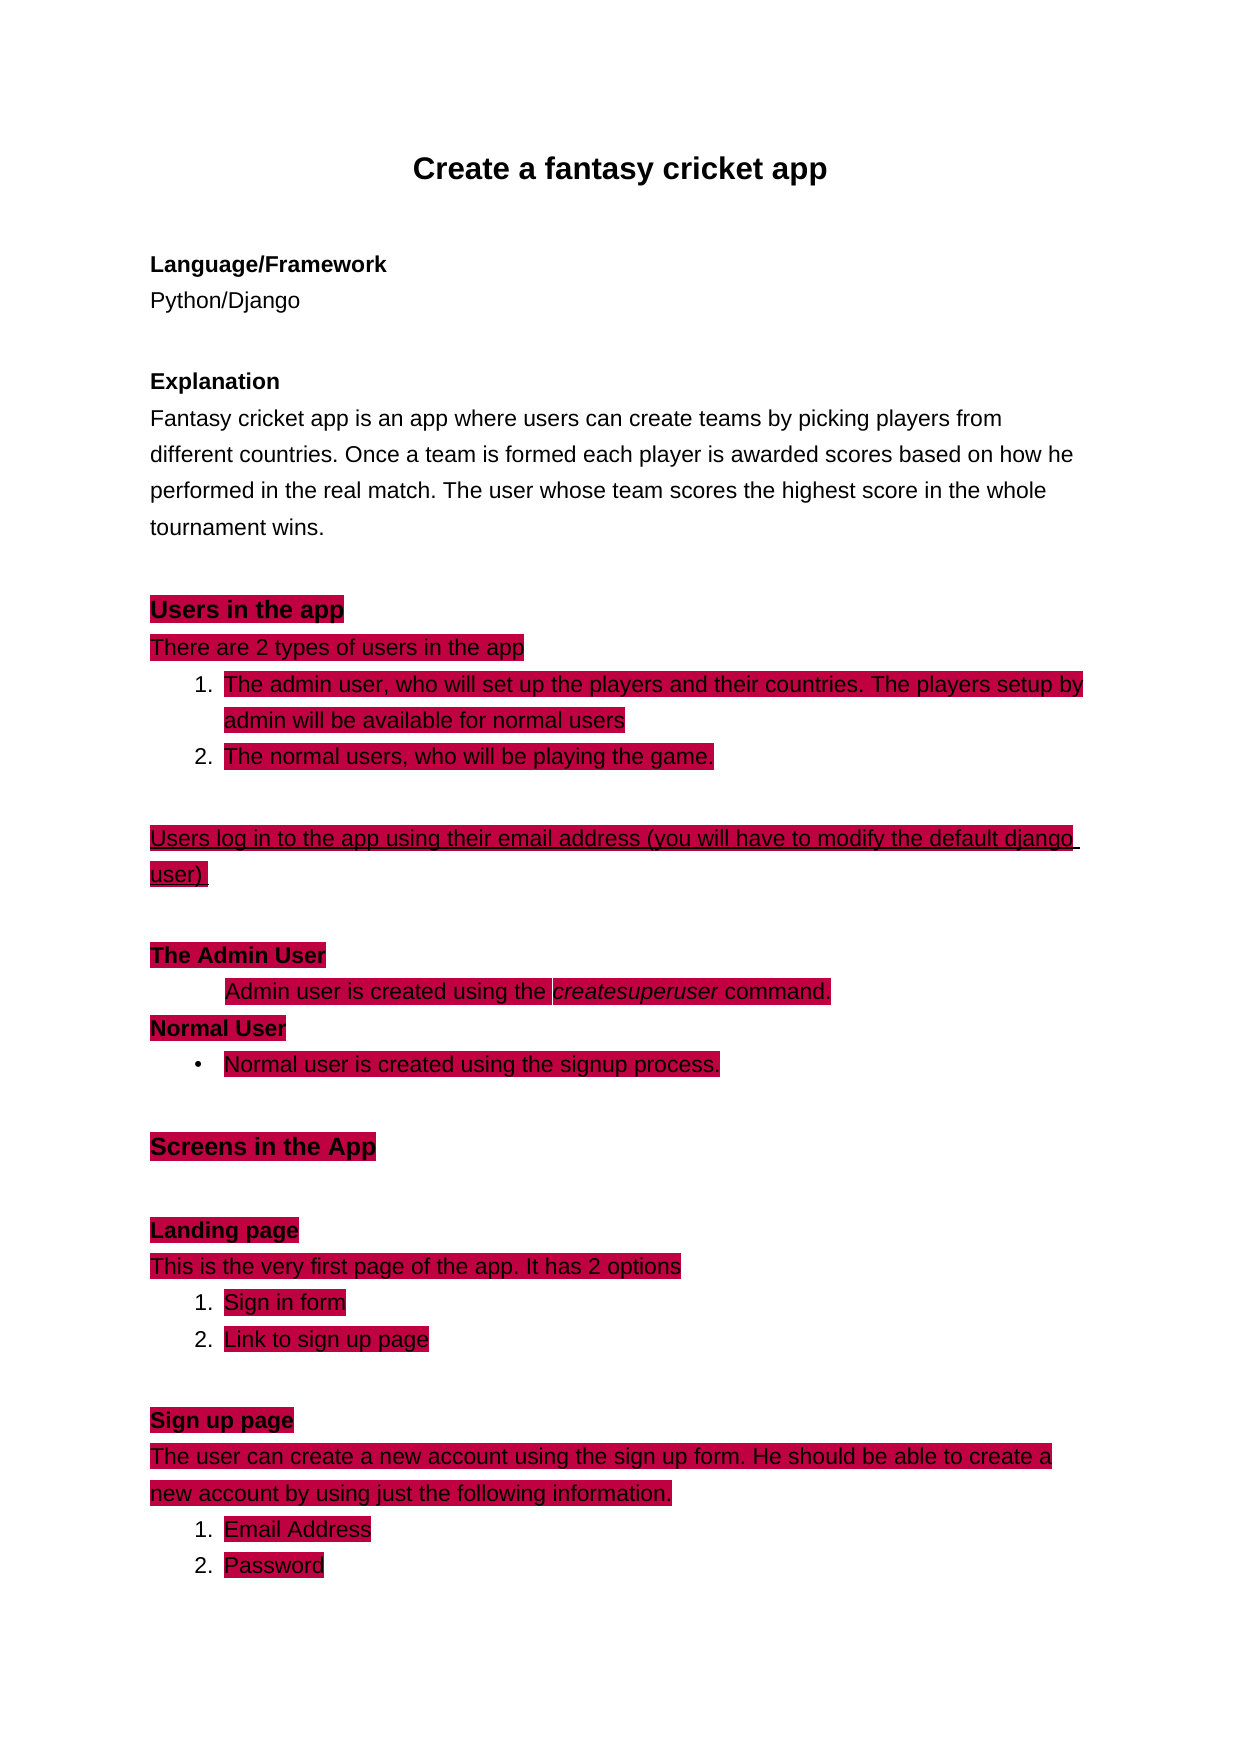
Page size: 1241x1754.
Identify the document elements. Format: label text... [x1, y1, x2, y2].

text Create a fantasy cricket app [150, 150, 1090, 186]
text Landing page [150, 1217, 1090, 1243]
text Screens in the App [150, 1132, 1090, 1161]
list Normal user is created using the signup process. [194, 1051, 1090, 1077]
text This is the very first page of the app. It has 2 options [150, 1253, 1090, 1279]
text There are 2 types of users in the app [150, 634, 1090, 661]
list Email Address [194, 1516, 1090, 1542]
text Users in the app [150, 595, 1090, 623]
text Language/Framework [150, 251, 1090, 277]
text Users log in to the app using their email address (you will have to modify the default django user) [150, 824, 1090, 887]
list The admin user, who will set up the players and their countries. The players setup by admin will be available for normal users [194, 671, 1090, 733]
list Sign in form [194, 1289, 1090, 1316]
list Password [194, 1552, 1090, 1578]
text Fantasy cricket app is an app where users can create teams by picking players from different countries. Once a team is formed each player is awarded scores based on how he performed in the real match. The user whose team scores the highest score in the whole tournament wins. [150, 404, 1090, 540]
text Python/Django [150, 287, 1090, 313]
text Admin user is created using the createsuperuser command. [150, 978, 1090, 1005]
list Link to sign up page [194, 1326, 1090, 1352]
text Explanation [150, 368, 1090, 394]
list The normal users, who will be playing the game. [194, 743, 1090, 770]
text The Admin User [150, 942, 1090, 968]
text Sign up page [150, 1407, 1090, 1433]
text The user can create a new account using the sign up form. He should be able to create a new account by using just the following information. [150, 1443, 1090, 1506]
text Normal User [150, 1015, 1090, 1041]
